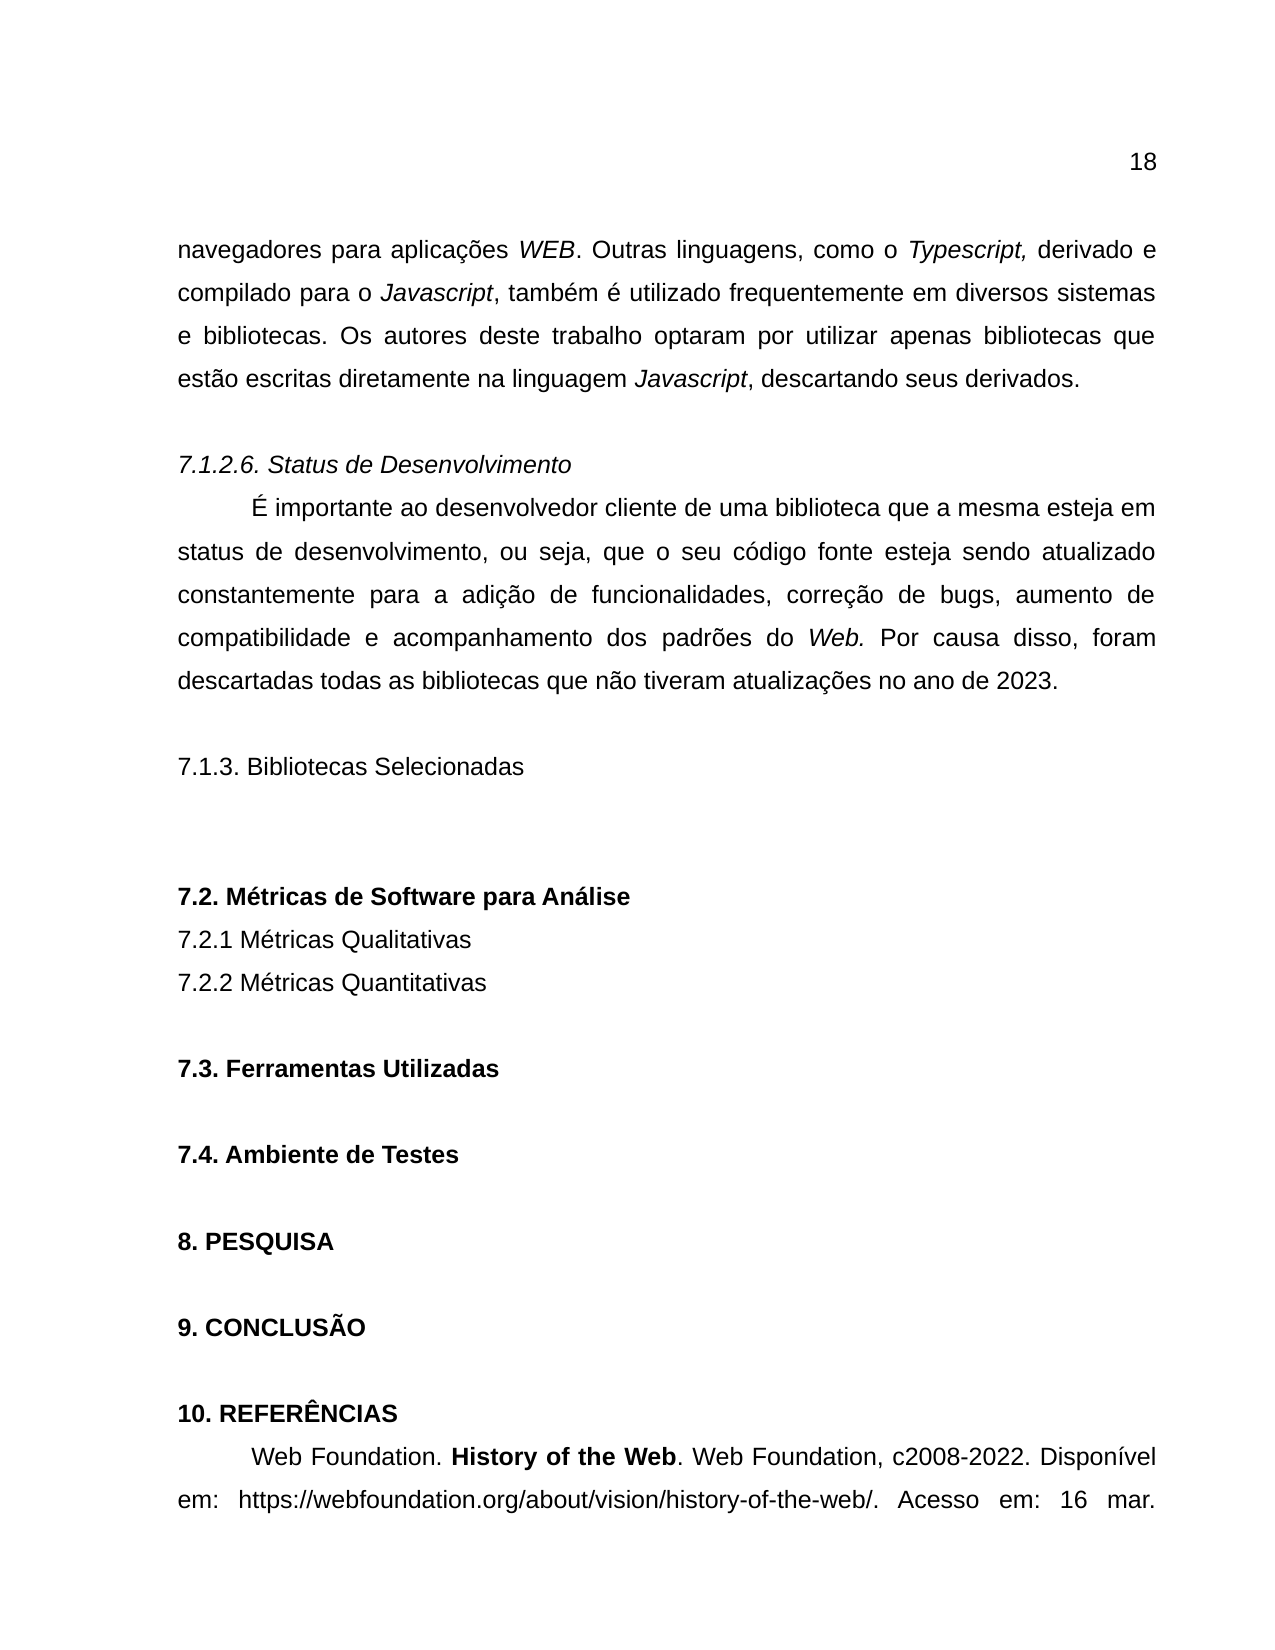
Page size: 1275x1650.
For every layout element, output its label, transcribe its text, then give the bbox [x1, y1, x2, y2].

subtitle 7.1.2.6. Status de Desenvolvimento [177, 450, 1157, 479]
subtitle 7.3. Ferramentas Utilizadas [177, 1054, 1157, 1083]
text navegadores para aplicações WEB. Outras linguagens, como o Typescript, derivado e compilado para o Javascript, também é utilizado frequentemente em diversos sistemas e bibliotecas. Os autores deste trabalho optaram por utilizar apenas bibliotecas que estão escritas diretamente na linguagem Javascript, descartando seus derivados. [177, 235, 1157, 393]
subtitle 7.1.3. Bibliotecas Selecionadas [177, 752, 1157, 781]
subtitle 7.2.1 Métricas Qualitativas [177, 925, 1157, 953]
text É importante ao desenvolvedor cliente de uma biblioteca que a mesma esteja em status de desenvolvimento, ou seja, que o seu código fonte esteja sendo atualizado constantemente para a adição de funcionalidades, correção de bugs, aumento de compatibilidade e acompanhamento dos padrões do Web. Por causa disso, foram descartadas todas as bibliotecas que não tiveram atualizações no ano de 2023. [177, 493, 1157, 695]
subtitle 7.2.2 Métricas Quantitativas [177, 968, 1157, 997]
subtitle 7.2. Métricas de Software para Análise [177, 882, 1157, 910]
subtitle 8. PESQUISA [177, 1227, 1157, 1255]
subtitle 7.4. Ambiente de Testes [177, 1140, 1157, 1169]
subtitle 9. CONCLUSÃO [177, 1313, 1157, 1342]
text Web Foundation. History of the Web. Web Foundation, c2008-2022. Disponível em: https://webfoundation.org/about/vision/history-of-the-web/. Acesso em: 16 mar. [177, 1442, 1157, 1514]
subtitle 10. REFERÊNCIAS [177, 1399, 1157, 1428]
